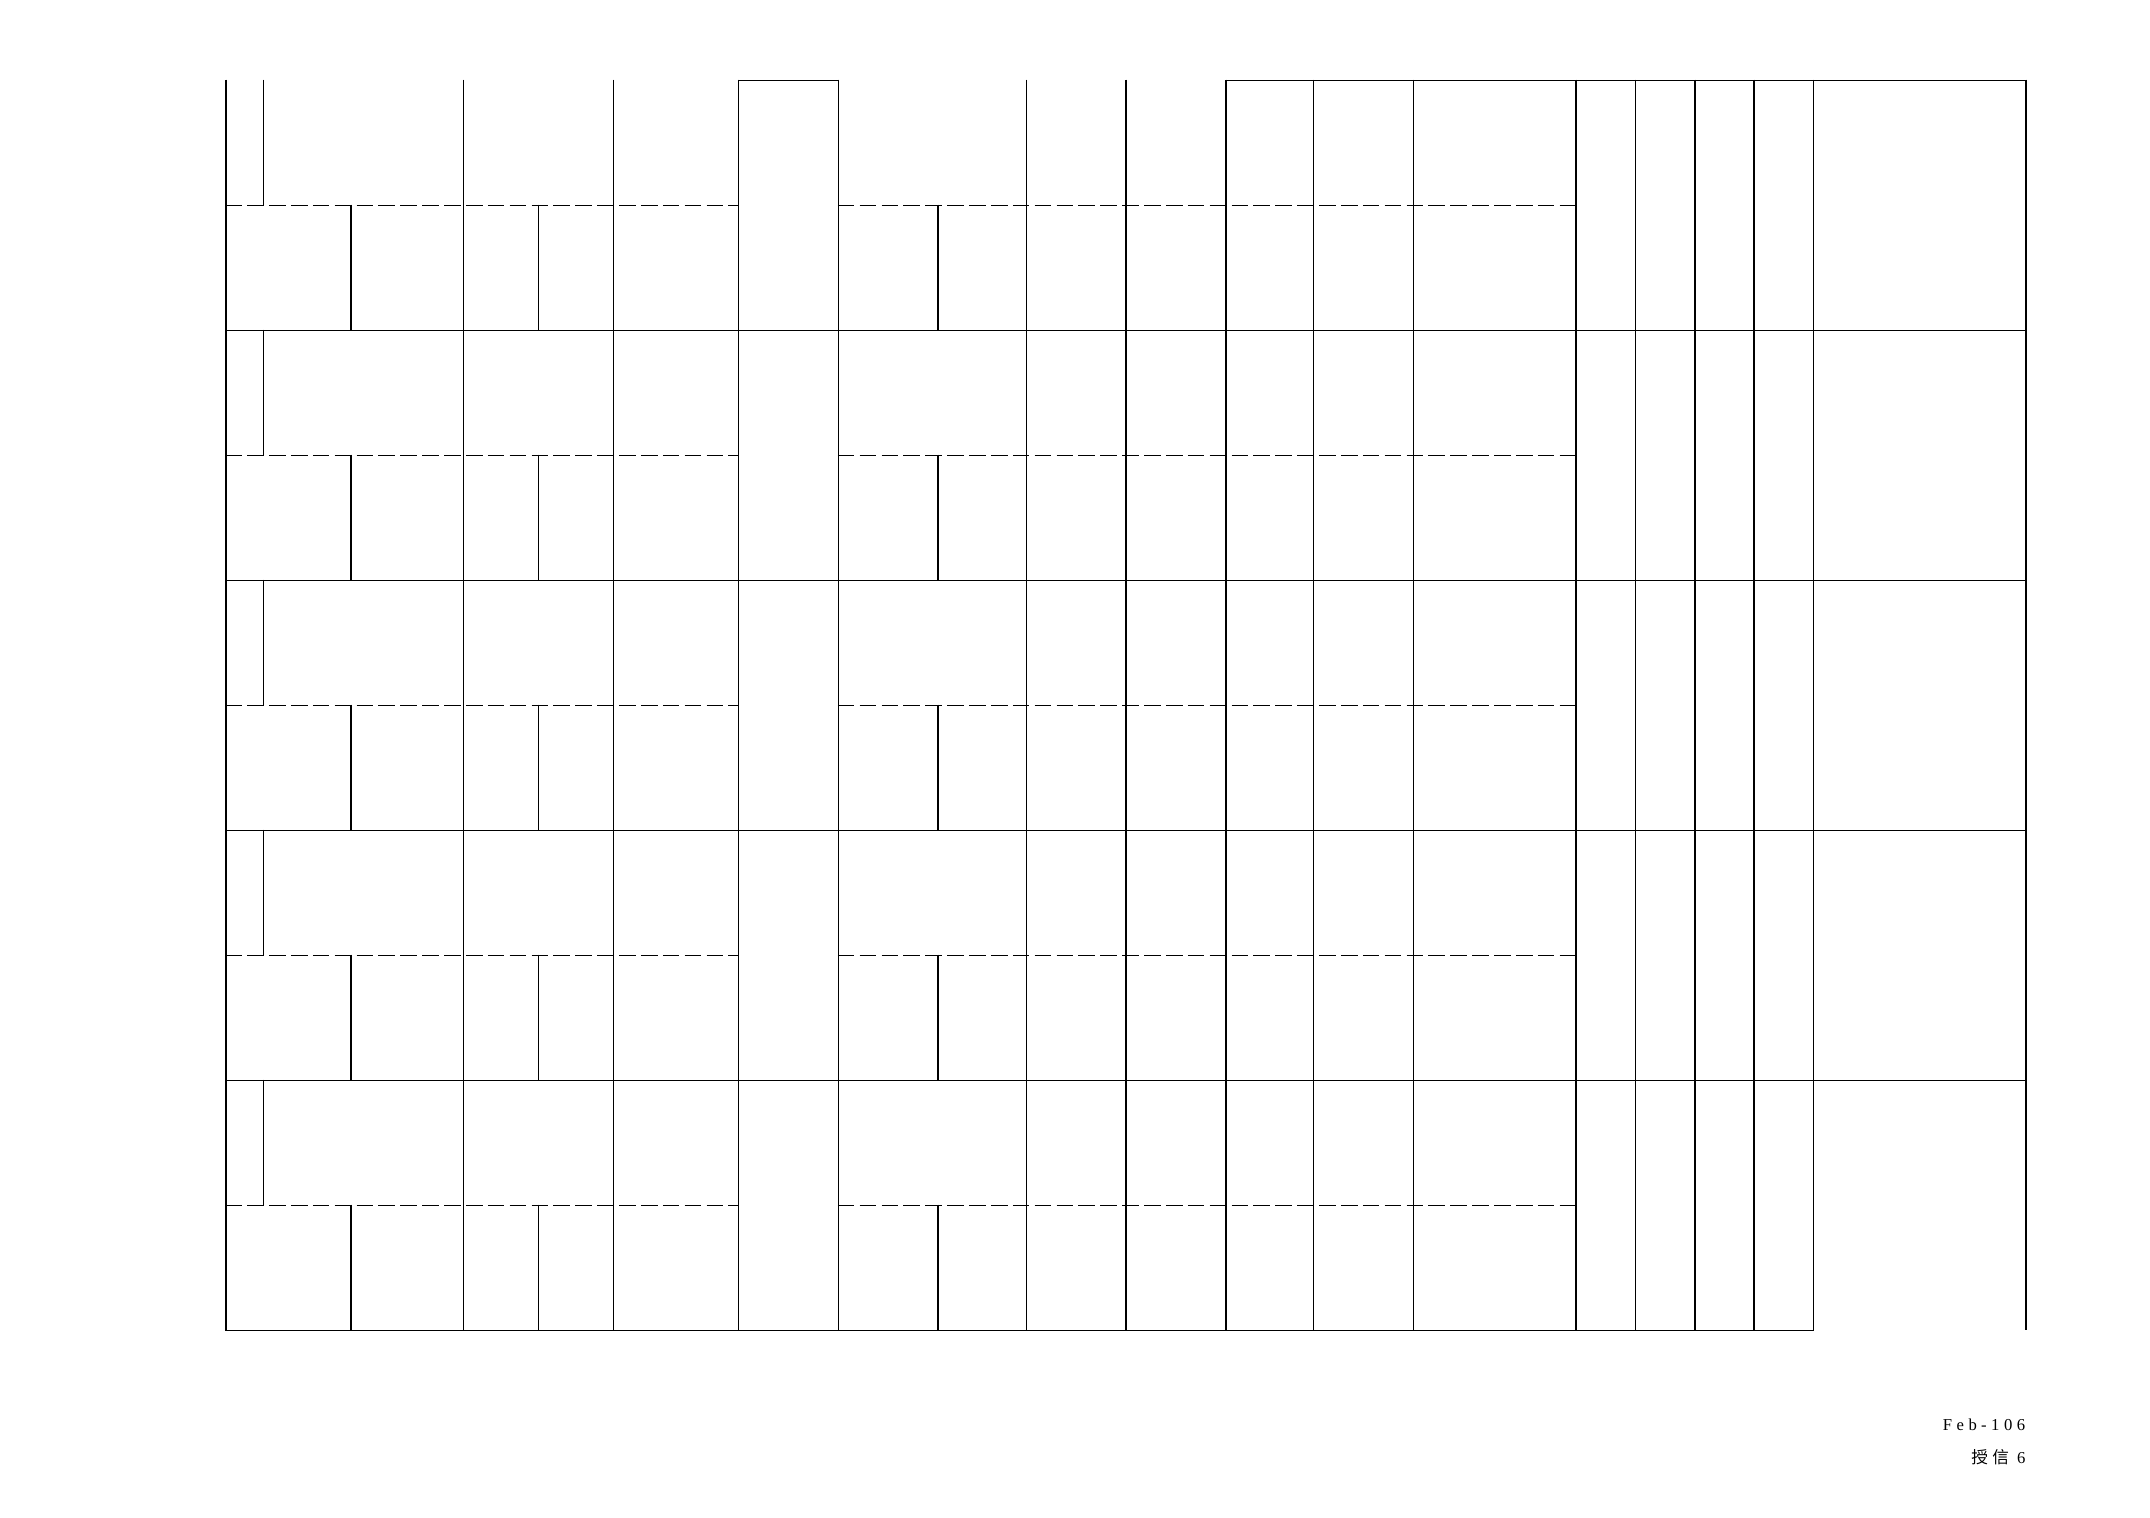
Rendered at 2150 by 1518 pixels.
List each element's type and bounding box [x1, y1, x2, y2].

table_cell [939, 205, 1026, 329]
table_cell [1414, 831, 1575, 954]
table_cell [227, 581, 263, 704]
table_cell [1814, 1081, 2025, 1329]
table_cell [739, 581, 838, 829]
table_cell [227, 955, 350, 1079]
table_cell [739, 81, 838, 329]
table_cell [839, 455, 937, 579]
table_cell [614, 581, 738, 704]
table_cell [614, 205, 738, 329]
table_cell [264, 80, 463, 204]
table_cell [1696, 81, 1753, 329]
table_cell [1314, 205, 1413, 329]
table_cell [1696, 1081, 1753, 1329]
table_cell [839, 831, 1026, 954]
table_cell [839, 581, 1026, 704]
table_cell [1127, 581, 1225, 704]
table_cell [1414, 331, 1575, 454]
table_cell [1696, 331, 1753, 579]
table_cell [1027, 705, 1125, 829]
table_cell [1814, 581, 2025, 829]
table_cell [839, 331, 1026, 454]
table_cell [1636, 831, 1694, 1079]
table_cell [352, 455, 463, 579]
table_cell [227, 205, 350, 329]
table_cell [614, 1081, 738, 1204]
table_cell [1127, 831, 1225, 954]
table_cell [1027, 80, 1125, 204]
table_cell [1755, 331, 1813, 579]
table_cell [1414, 705, 1575, 829]
table_cell [1227, 955, 1313, 1079]
table_cell [1227, 581, 1313, 704]
table_cell [539, 455, 613, 579]
table_cell [1127, 80, 1225, 204]
table_cell [1127, 705, 1225, 829]
table_cell [1414, 955, 1575, 1079]
table_cell [1127, 455, 1225, 579]
table_cell [1027, 455, 1125, 579]
table_cell [1314, 831, 1413, 954]
table_cell [939, 1205, 1026, 1329]
table_cell [464, 80, 613, 204]
table_cell [352, 705, 463, 829]
table_cell [839, 1081, 1026, 1204]
table_cell [1414, 581, 1575, 704]
table_cell [839, 705, 937, 829]
table_cell [1414, 205, 1575, 329]
table_cell [1127, 1205, 1225, 1329]
table_cell [539, 1205, 613, 1329]
table_cell [1696, 581, 1753, 829]
table_cell [1027, 831, 1125, 954]
table_cell [839, 955, 937, 1079]
table_cell [1636, 1081, 1694, 1329]
table_cell [1227, 1205, 1313, 1329]
table_cell [1227, 205, 1313, 329]
table_cell [939, 455, 1026, 579]
table_cell [352, 205, 463, 329]
table_cell [464, 1205, 538, 1329]
table_cell [464, 831, 613, 954]
table_cell [614, 455, 738, 579]
table_cell [464, 205, 538, 329]
table_cell [1127, 955, 1225, 1079]
table_cell [614, 705, 738, 829]
table_cell [464, 331, 613, 454]
table_cell [1314, 1081, 1413, 1204]
table_cell [352, 955, 463, 1079]
table_cell [1027, 331, 1125, 454]
table_cell [614, 80, 738, 204]
table_cell [739, 831, 838, 1079]
table_cell [464, 955, 538, 1079]
table_cell [839, 80, 1026, 204]
table_cell [539, 705, 613, 829]
table_cell [1227, 1081, 1313, 1204]
table_cell [614, 331, 738, 454]
table_cell [1577, 331, 1635, 579]
table_cell [1314, 955, 1413, 1079]
table_cell [464, 705, 538, 829]
table_cell [839, 1205, 937, 1329]
table_cell [1814, 331, 2025, 579]
table_cell [1577, 81, 1635, 329]
table_cell [1755, 1081, 1813, 1329]
table_cell [227, 1081, 263, 1204]
table_cell [227, 80, 263, 204]
table_cell [1755, 581, 1813, 829]
table_cell [227, 705, 350, 829]
table_cell [227, 1205, 350, 1329]
table_cell [839, 205, 937, 329]
table_cell [1127, 331, 1225, 454]
table_cell [1314, 705, 1413, 829]
table_cell [1027, 581, 1125, 704]
table_cell [539, 205, 613, 329]
table_cell [1414, 1081, 1575, 1204]
table_cell [614, 955, 738, 1079]
table_cell [264, 1081, 463, 1204]
table_cell [264, 331, 463, 454]
table_cell [1127, 1081, 1225, 1204]
table_cell [1314, 331, 1413, 454]
table_cell [1314, 1205, 1413, 1329]
table_cell [614, 831, 738, 954]
table_cell [739, 331, 838, 579]
table_cell [1577, 831, 1635, 1079]
table_cell [1755, 81, 1813, 329]
table_cell [1577, 581, 1635, 829]
table_cell [1814, 81, 2025, 329]
table_cell [1314, 455, 1413, 579]
table_cell [1414, 1205, 1575, 1329]
table_cell [1227, 81, 1313, 204]
table_cell [939, 705, 1026, 829]
table_cell [1814, 831, 2025, 1079]
table_cell [1636, 581, 1694, 829]
table_cell [1227, 831, 1313, 954]
table_cell [1127, 205, 1225, 329]
table_cell [1414, 455, 1575, 579]
table_cell [227, 455, 350, 579]
table_cell [1027, 205, 1125, 329]
table_cell [1027, 1205, 1125, 1329]
table_cell [539, 955, 613, 1079]
table_cell [1227, 455, 1313, 579]
table_cell [1696, 831, 1753, 1079]
table_cell [227, 831, 263, 954]
table_cell [1227, 705, 1313, 829]
table_cell [1755, 831, 1813, 1079]
table_cell [264, 581, 463, 704]
table_cell [739, 1081, 838, 1329]
table_cell [1314, 81, 1413, 204]
table_cell [1577, 1081, 1635, 1329]
table_cell [227, 331, 263, 454]
table_cell [1027, 1081, 1125, 1204]
table_cell [464, 581, 613, 704]
table_cell [614, 1205, 738, 1329]
table_cell [464, 455, 538, 579]
table_cell [1027, 955, 1125, 1079]
table_cell [264, 831, 463, 954]
table_cell [1314, 581, 1413, 704]
table_cell [1414, 81, 1575, 204]
table_cell [1227, 331, 1313, 454]
table_cell [1636, 81, 1694, 329]
table_cell [1636, 331, 1694, 579]
table_cell [939, 955, 1026, 1079]
table_cell [352, 1205, 463, 1329]
table_cell [464, 1081, 613, 1204]
